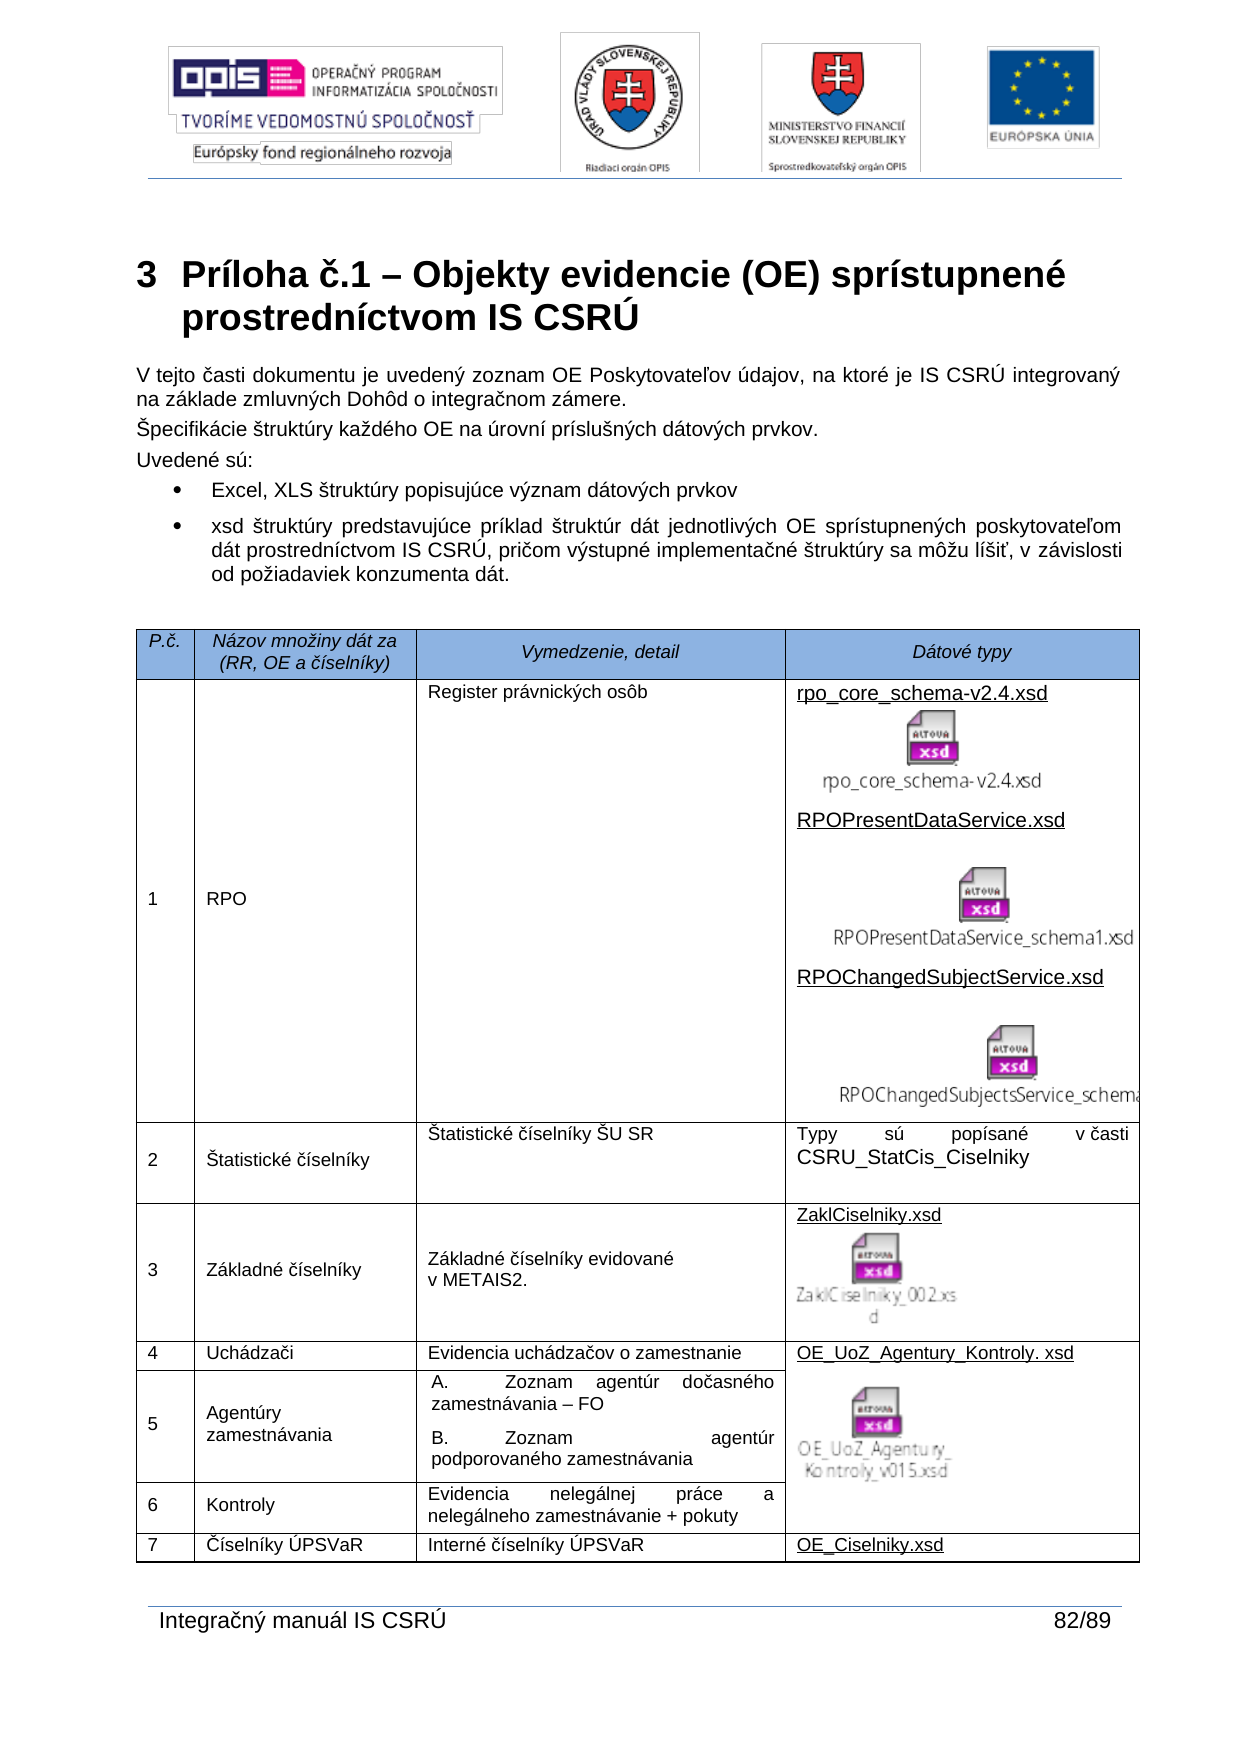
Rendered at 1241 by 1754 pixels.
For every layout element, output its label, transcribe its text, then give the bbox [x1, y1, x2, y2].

table_cell Evidencia nelegálnej práce a nelegálneho zamestnávanie + pokuty [417, 1483, 785, 1533]
table_cell Štatistické číselníky [195, 1123, 416, 1203]
table_cell Štatistické číselníky ŠU SR [417, 1123, 785, 1203]
table_header Vymedzenie, detail [417, 630, 785, 679]
table_cell rpo_core_schema-v2.4.xsd RPOPresentDataService.xsd RPOChangedSubjectService.xsd [786, 680, 1139, 1122]
table_cell OE_UoZ_Agentury_Kontroly. xsd [786, 1342, 1139, 1533]
table_cell Typy sú popísané v časti ‎2.4.4 [786, 1123, 1139, 1203]
table_cell Evidencia uchádzačov o zamestnanie [417, 1342, 785, 1370]
list xsd štruktúry predstavujúce príklad štruktúr dát jednotlivých OE sprístupnených poskytovateľom dát prostredníctvom IS CSRÚ, pričom výstupné implementačné štruktúry sa môžu líšiť, v závislosti od požiadaviek konzumenta dát. [174, 514, 1122, 586]
table_cell Agentúry zamestnávania [195, 1371, 416, 1482]
table_cell 4 [137, 1342, 194, 1370]
list Excel, XLS štruktúry popisujúce význam dátových prvkov [174, 478, 1122, 502]
table_cell 2 [137, 1123, 194, 1203]
table_cell Základné číselníky [195, 1204, 416, 1341]
table_cell 5 [137, 1371, 194, 1482]
table_cell Interné číselníky ÚPSVaR [417, 1534, 785, 1561]
table_cell Číselníky ÚPSVaR [195, 1534, 416, 1561]
table_cell 1 [137, 680, 194, 1122]
table_cell ZaklCiselniky.xsd [786, 1204, 1139, 1341]
subtitle Príloha č.1 – Objekty evidencie (OE) sprístupnené prostredníctvom IS CSRÚ [136, 252, 1122, 338]
table_header Názov množiny dát za (RR, OE a číselníky) [195, 630, 416, 679]
table_cell Kontroly [195, 1483, 416, 1533]
table_cell Register právnických osôb [417, 680, 785, 1122]
table_cell Zoznam agentúr dočasného zamestnávania – FO Zoznam agentúr podporovaného zamestnávania [417, 1371, 785, 1482]
table_cell Uchádzači [195, 1342, 416, 1370]
table_cell RPO [195, 680, 416, 1122]
text Uvedené sú: [136, 447, 1122, 471]
table_header P.č. [137, 630, 194, 679]
table_header Dátové typy [786, 630, 1139, 679]
table_cell 6 [137, 1483, 194, 1533]
table_cell Základné číselníky evidované v METAIS2. [417, 1204, 785, 1341]
table_cell 3 [137, 1204, 194, 1341]
table_cell OE_Ciselniky.xsd [786, 1534, 1139, 1561]
text V tejto časti dokumentu je uvedený zoznam OE Poskytovateľov údajov, na ktoré je IS CSRÚ integrovaný na základe zmluvných Dohôd o integračnom zámere. [136, 363, 1122, 411]
text Špecifikácie štruktúry každého OE na úrovní príslušných dátových prvkov. [136, 417, 1122, 441]
table_cell 7 [137, 1534, 194, 1561]
